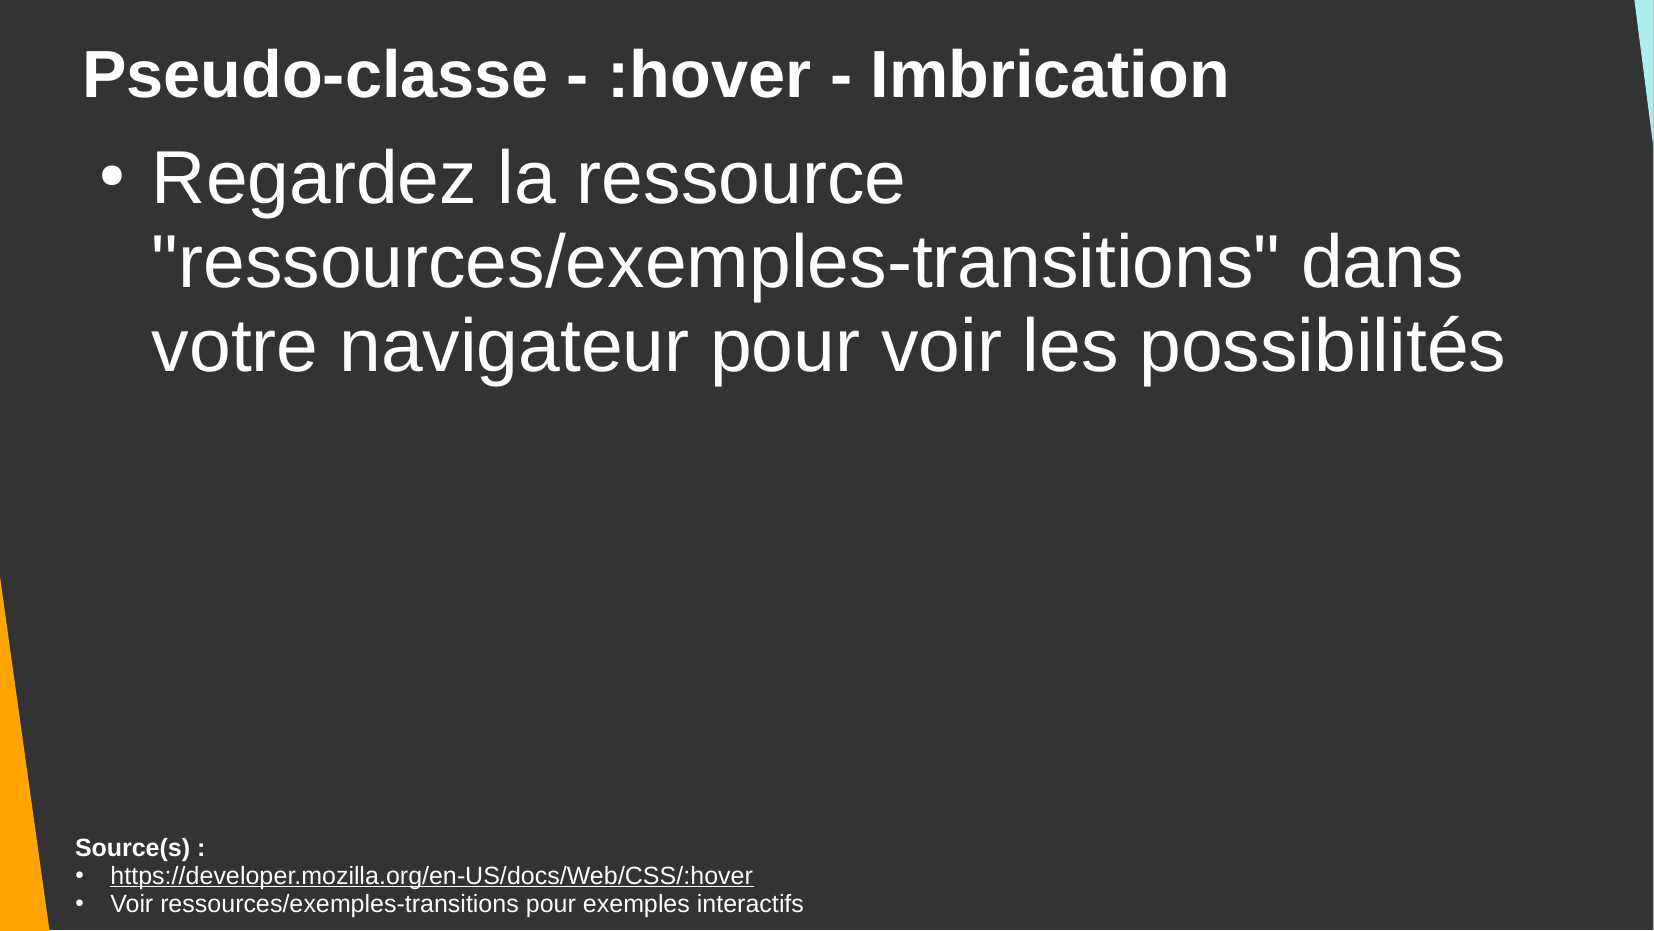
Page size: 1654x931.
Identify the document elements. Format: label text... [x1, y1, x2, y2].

list Regardez la ressource "ressources/exemples-transitions" dans votre navigateur pour voir les possibilités [80, 135, 1620, 626]
text_box [0, 576, 50, 931]
text_box Source(s) : https://developer.mozilla.org/en-US/docs/Web/CSS/:hover Voir ressources/exemples-transitions pour exemples interactifs [60, 826, 1546, 926]
title Pseudo-classe - :hover - Imbrication [82, 37, 1571, 114]
text_box [1634, 0, 1654, 153]
